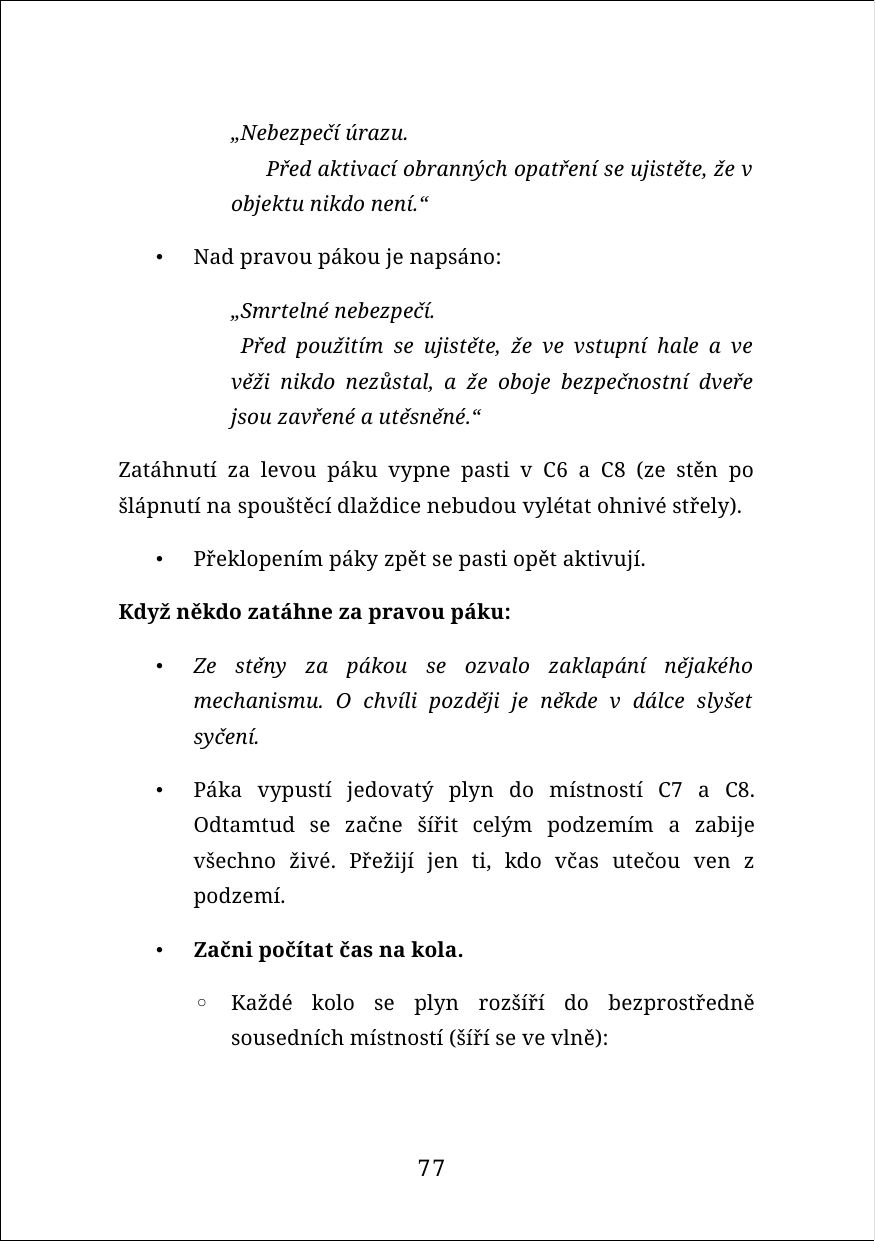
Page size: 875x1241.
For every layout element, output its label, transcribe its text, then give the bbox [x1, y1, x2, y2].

list Začni počítat čas na kola. [156, 935, 756, 963]
list „Nebezpečí úrazu. Před aktivací obranných opatření se ujistěte, že v objektu nikdo není.“ [193, 118, 756, 218]
list Ze stěny za pákou se ozvalo zaklapání nějakého mechanismu. O chvíli později je někde v dálce slyšet syčení. [156, 651, 756, 750]
list Páka vypustí jedovatý plyn do místností C7 a C8. Odtamtud se začne šířit celým podzemím a zabije všechno živé. Přežijí jen ti, kdo včas utečou ven z podzemí. [156, 775, 756, 910]
list Nad pravou pákou je napsáno: [156, 242, 756, 271]
text Zatáhnutí za levou páku vypne pasti v C6 a C8 (ze stěn po šlápnutí na spouštěcí dlaždice nebudou vylétat ohnivé střely). [118, 456, 756, 519]
list Překlopením páky zpět se pasti opět aktivují. [156, 544, 756, 573]
list „Smrtelné nebezpečí. Před použitím se ujistěte, že ve vstupní hale a ve věži nikdo nezůstal, a že oboje bezpečnostní dveře jsou zavřené a utěsněné.“ [193, 296, 756, 431]
list Každé kolo se plyn rozšíří do bezprostředně sousedních místností (šíří se ve vlně): [193, 988, 756, 1052]
text Když někdo zatáhne za pravou páku: [118, 597, 756, 626]
